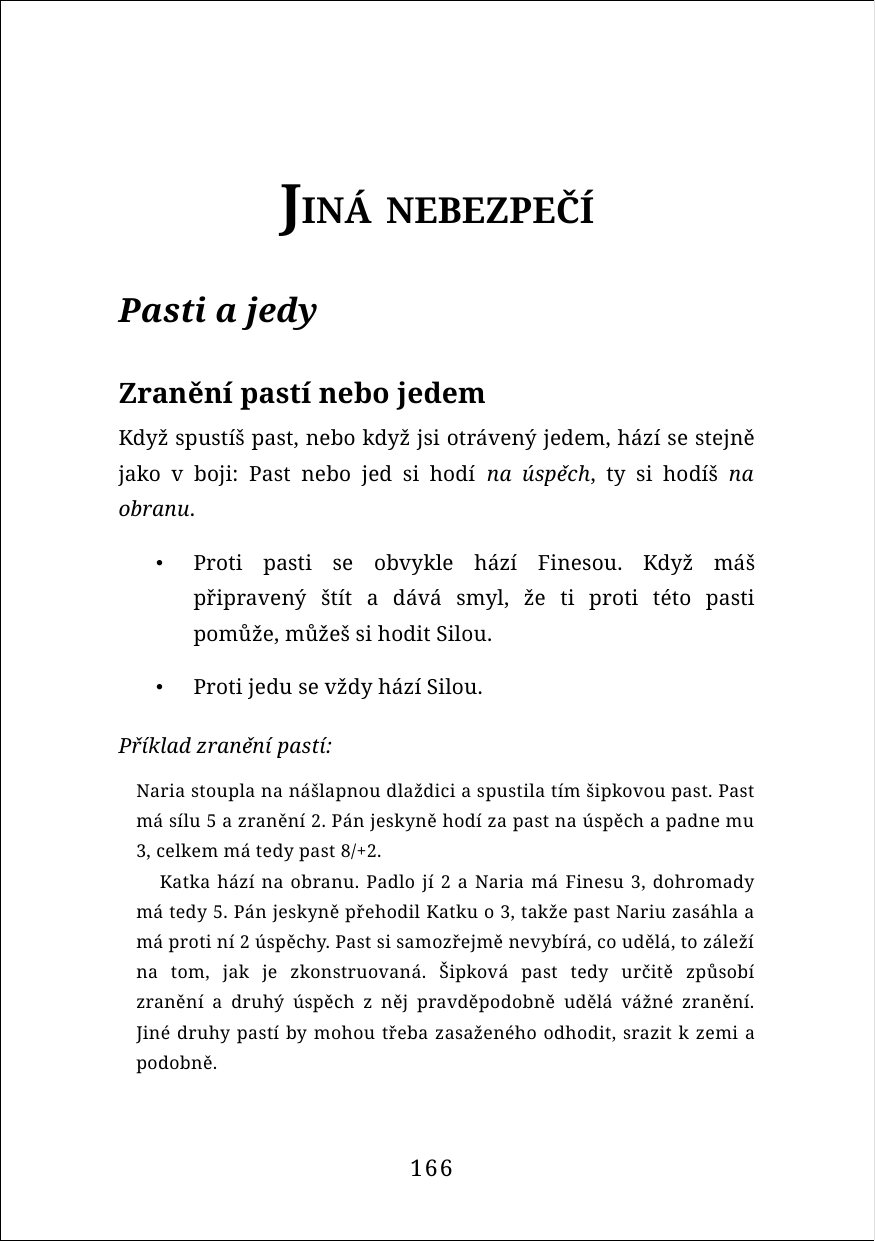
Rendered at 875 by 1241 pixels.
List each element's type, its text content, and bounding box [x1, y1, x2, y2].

subtitle Pasti a jedy [118, 287, 756, 332]
text Naria stoupla na nášlapnou dlaždici a spustila tím šipkovou past. Past má sílu 5 a zranění 2. Pán jeskyně hodí za past na úspěch a padne mu 3, celkem má tedy past 8/+2. Katka hází na obranu. Padlo jí 2 a Naria má Finesu 3, dohromady má tedy 5. Pán jeskyně přehodil Katku o 3, takže past Nariu zasáhla a má proti ní 2 úspěchy. Past si samozřejmě nevybírá, co udělá, to záleží na tom, jak je zkonstruovaná. Šipková past tedy určitě způsobí zranění a druhý úspěch z něj pravděpodobně udělá vážné zranění. Jiné druhy pastí by mohou třeba zasaženého odhodit, srazit k zemi a podobně. [136, 778, 756, 1074]
text Když spustíš past, nebo když jsi otrávený jedem, hází se stejně jako v boji: Past nebo jed si hodí na úspěch, ty si hodíš na obranu. [118, 423, 756, 523]
list Proti jedu se vždy hází Silou. [156, 672, 756, 700]
subtitle Jiná nebezpečí [118, 166, 756, 239]
text Příklad zranění pastí: [118, 731, 756, 759]
list Proti pasti se obvykle hází Finesou. Když máš připravený štít a dává smyl, že ti proti této pasti pomůže, můžeš si hodit Silou. [156, 548, 756, 647]
subtitle Zranění pastí nebo jedem [118, 373, 756, 412]
